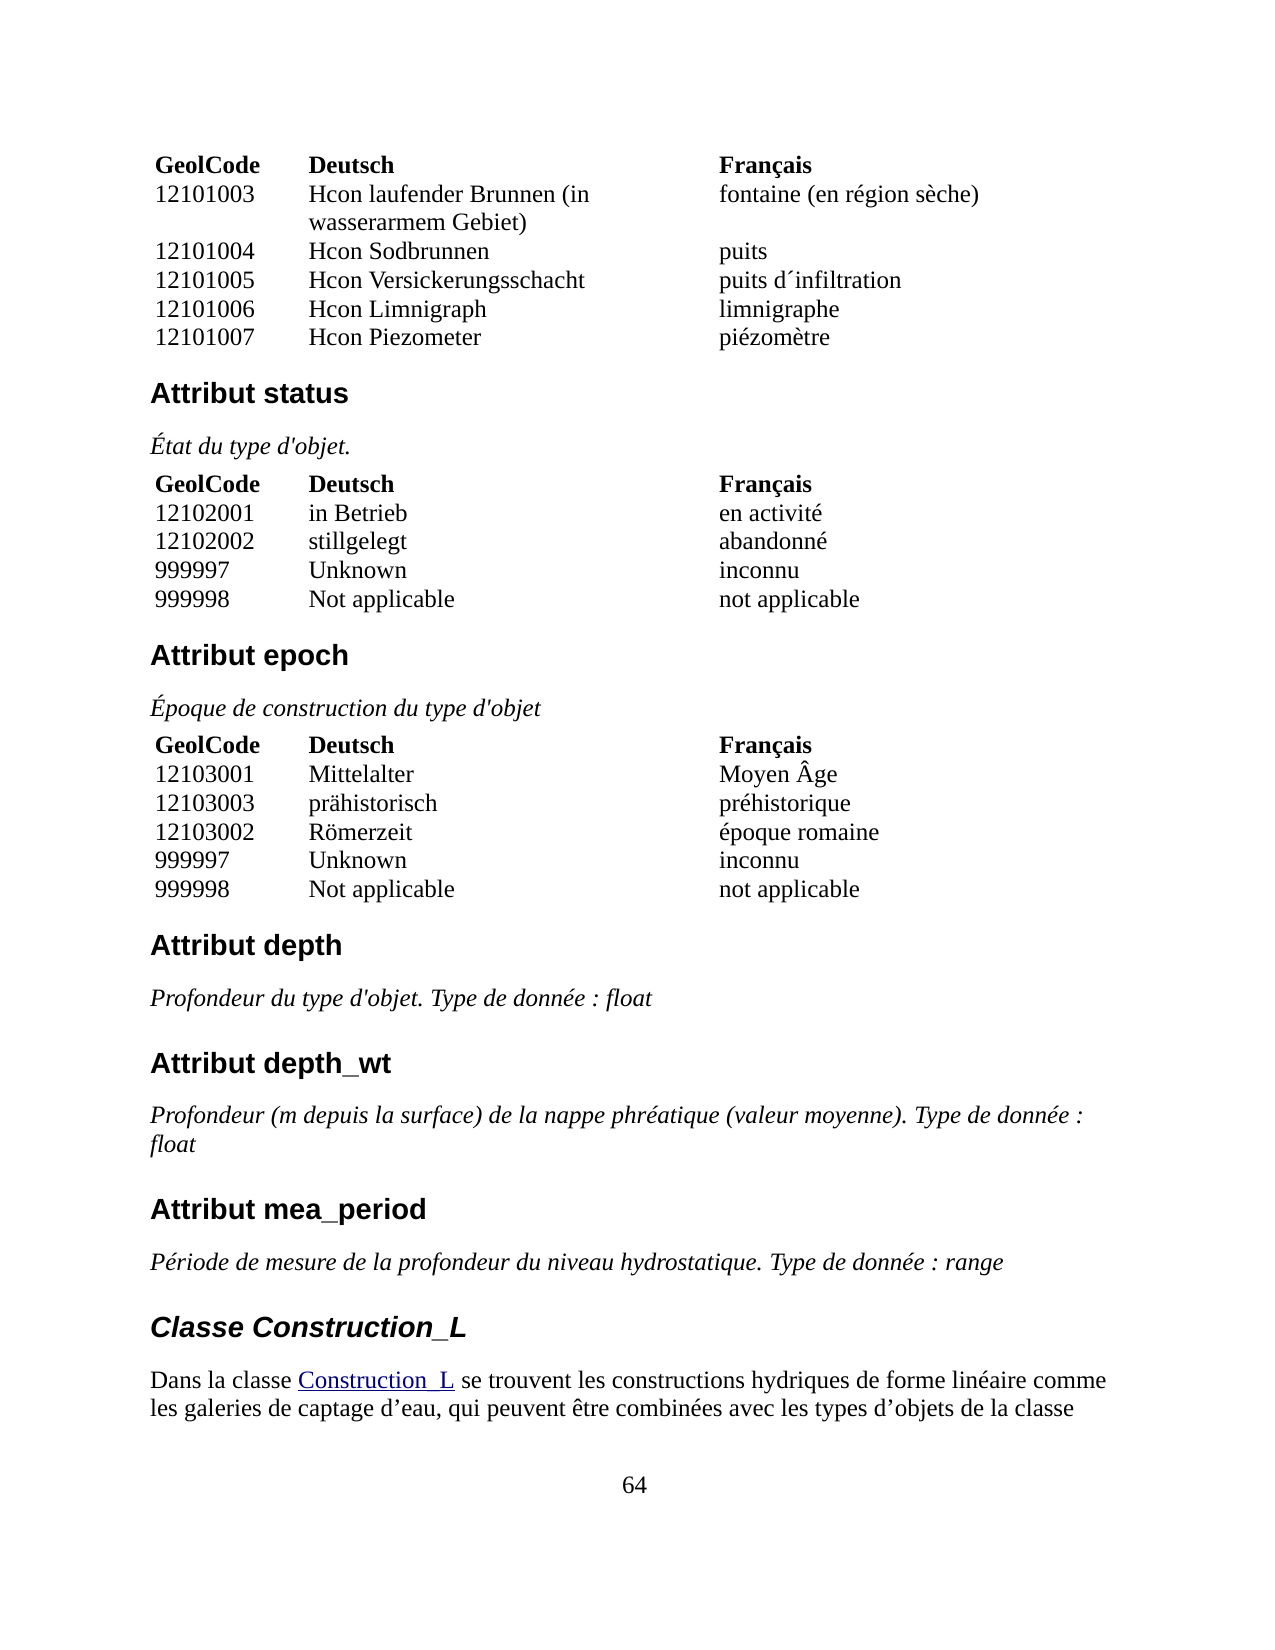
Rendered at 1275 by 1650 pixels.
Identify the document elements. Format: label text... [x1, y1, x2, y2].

table_cell Hcon Piezometer [304, 323, 714, 351]
table_cell Römerzeit [304, 817, 714, 845]
table_cell 12103003 [150, 788, 304, 817]
table_cell 12102001 [150, 498, 304, 526]
table_cell 999998 [150, 584, 304, 613]
table_cell 12101007 [150, 323, 304, 351]
table_cell époque romaine [714, 817, 1125, 845]
table_header GeolCode [150, 150, 304, 179]
table_cell Hcon Limnigraph [304, 294, 714, 322]
table_header GeolCode [150, 730, 304, 759]
table_cell not applicable [714, 584, 1125, 613]
table_cell Moyen Âge [714, 759, 1125, 788]
table_cell not applicable [714, 874, 1125, 903]
text Profondeur (m depuis la surface) de la nappe phréatique (valeur moyenne). Type de donnée : float [150, 1101, 1125, 1158]
table_cell 999997 [150, 845, 304, 874]
table_cell fontaine (en région sèche) [714, 179, 1125, 236]
subtitle Attribut depth_wt [150, 1046, 1125, 1079]
table_header Français [714, 150, 1125, 179]
text Dans la classe Construction_L se trouvent les constructions hydriques de forme linéaire comme les galeries de captage d’eau, qui peuvent être combinées avec les types d’objets de la classe [150, 1365, 1125, 1422]
table_cell 999998 [150, 874, 304, 903]
table_cell 12103002 [150, 817, 304, 845]
table_cell Hcon Versickerungsschacht [304, 265, 714, 294]
subtitle Attribut status [150, 376, 1125, 410]
table_cell puits [714, 236, 1125, 265]
table_cell 999997 [150, 555, 304, 584]
table_cell Not applicable [304, 874, 714, 903]
table_cell puits d´infiltration [714, 265, 1125, 294]
table_cell 12101004 [150, 236, 304, 265]
table_header Deutsch [304, 469, 714, 498]
table_cell abandonné [714, 526, 1125, 555]
table_header Deutsch [304, 730, 714, 759]
table_cell inconnu [714, 845, 1125, 874]
subtitle Attribut depth [150, 928, 1125, 961]
table_cell Unknown [304, 555, 714, 584]
subtitle Classe Construction_L [150, 1310, 1125, 1343]
table_cell Hcon Sodbrunnen [304, 236, 714, 265]
text État du type d'objet. [150, 431, 1125, 460]
table_cell Not applicable [304, 584, 714, 613]
table_header Français [714, 730, 1125, 759]
table_cell limnigraphe [714, 294, 1125, 322]
text Époque de construction du type d'objet [150, 693, 1125, 721]
table_cell Mittelalter [304, 759, 714, 788]
table_cell en activité [714, 498, 1125, 526]
table_cell 12102002 [150, 526, 304, 555]
table_cell 12101006 [150, 294, 304, 322]
subtitle Attribut epoch [150, 638, 1125, 671]
table_cell inconnu [714, 555, 1125, 584]
table_cell Unknown [304, 845, 714, 874]
table_header GeolCode [150, 469, 304, 498]
table_cell in Betrieb [304, 498, 714, 526]
table_cell 12103001 [150, 759, 304, 788]
table_cell prähistorisch [304, 788, 714, 817]
text Période de mesure de la profondeur du niveau hydrostatique. Type de donnée : range [150, 1247, 1125, 1276]
table_cell préhistorique [714, 788, 1125, 817]
table_cell stillgelegt [304, 526, 714, 555]
table_cell Hcon laufender Brunnen (in wasserarmem Gebiet) [304, 179, 714, 236]
table_header Français [714, 469, 1125, 498]
table_cell 12101003 [150, 179, 304, 236]
table_cell 12101005 [150, 265, 304, 294]
subtitle Attribut mea_period [150, 1192, 1125, 1226]
table_cell piézomètre [714, 323, 1125, 351]
table_header Deutsch [304, 150, 714, 179]
text Profondeur du type d'objet. Type de donnée : float [150, 983, 1125, 1012]
